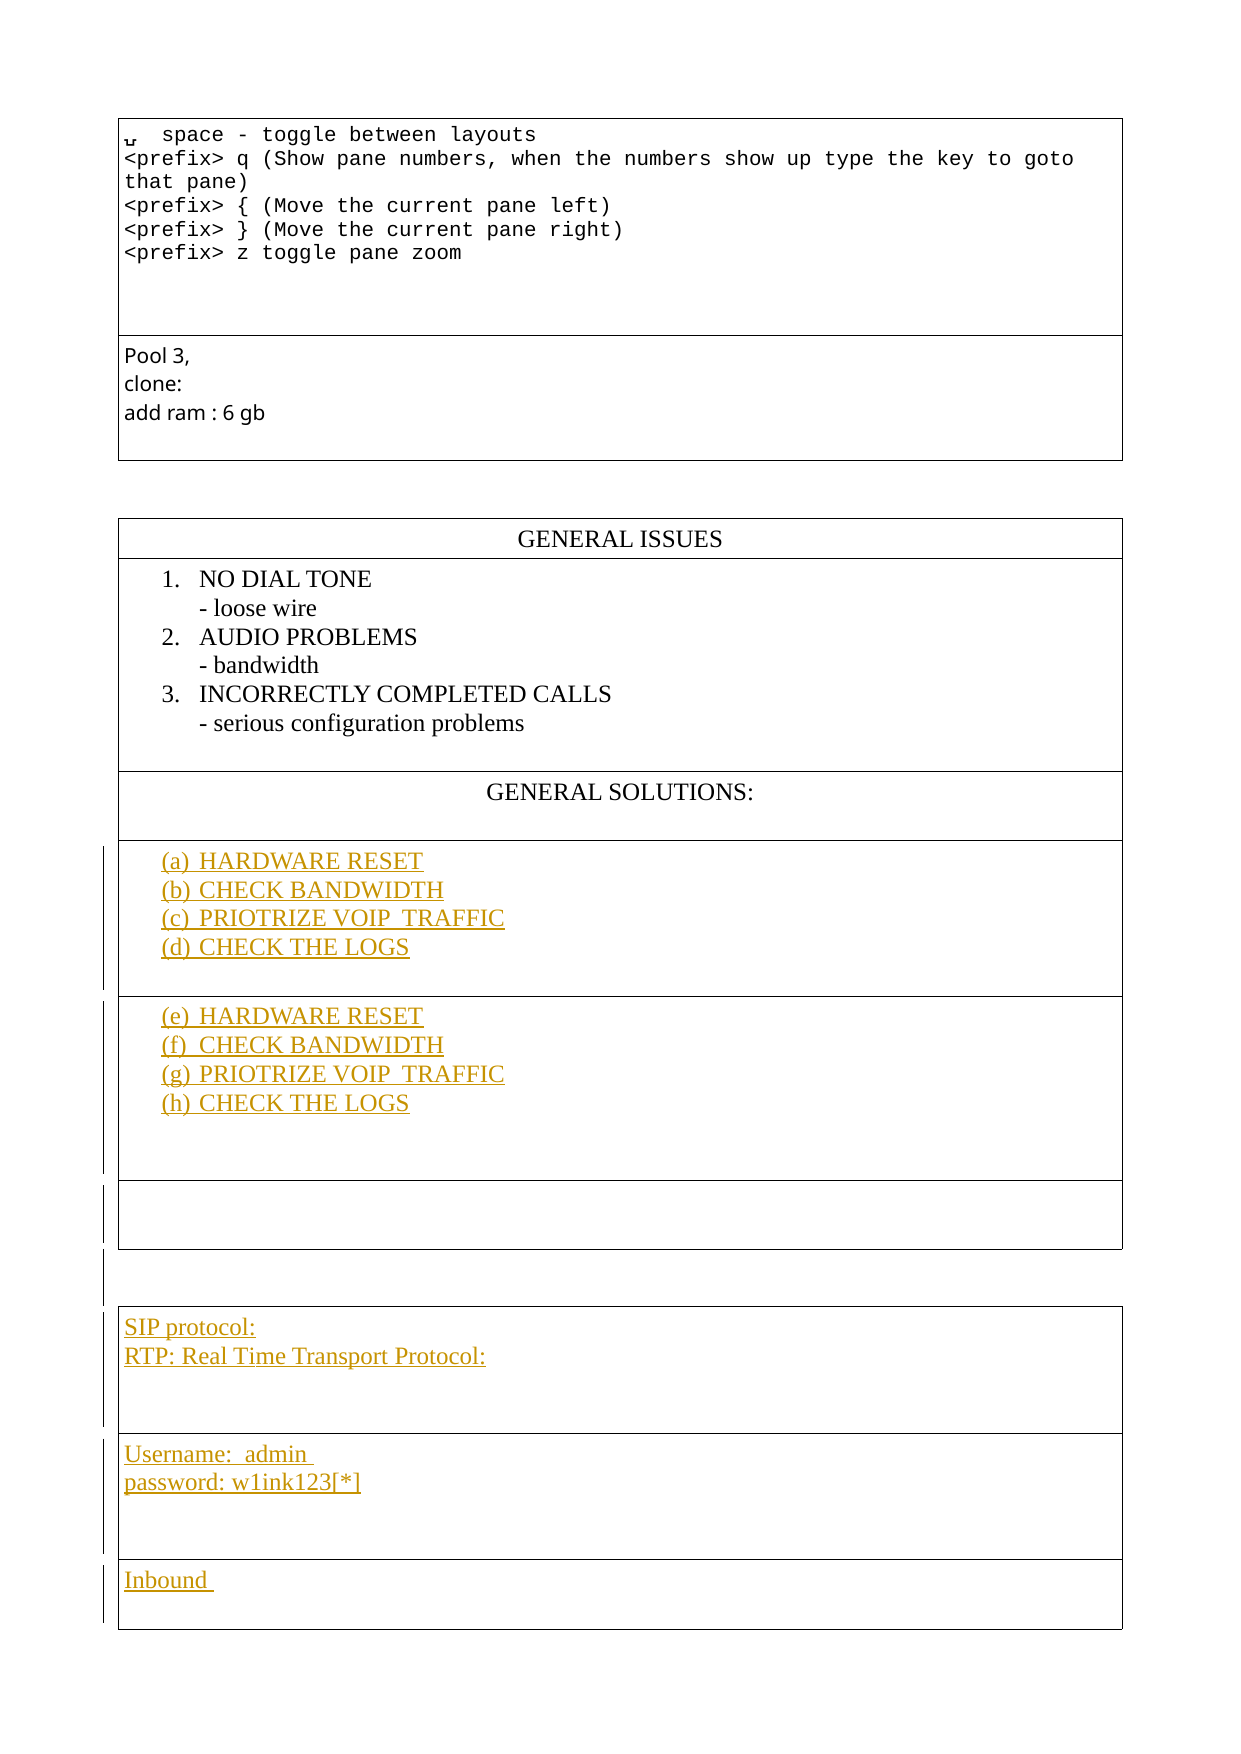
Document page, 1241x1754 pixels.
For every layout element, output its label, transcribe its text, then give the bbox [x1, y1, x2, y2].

table_cell ⍽ space - toggle between layouts <prefix> q (Show pane numbers, when the numbers show up type the key to goto that pane) <prefix> { (Move the current pane left) <prefix> } (Move the current pane right) <prefix> z toggle pane zoom [119, 119, 1122, 335]
table_header SIP protocol: RTP: Real Time Transport Protocol: [119, 1307, 1122, 1433]
table_cell HARDWARE RESET CHECK BANDWIDTH PRIOTRIZE VOIP TRAFFIC CHECK THE LOGS [119, 841, 1122, 996]
table_cell Inbound [119, 1560, 1122, 1628]
table_cell Pool 3, clone: add ram : 6 gb [119, 336, 1122, 460]
table_cell NO DIAL TONE - loose wire AUDIO PROBLEMS - bandwidth INCORRECTLY COMPLETED CALLS - serious configuration problems [119, 559, 1122, 771]
table_header GENERAL ISSUES [119, 519, 1122, 558]
table_cell Username: admin password: w1ink123[*] [119, 1434, 1122, 1559]
table_cell HARDWARE RESET CHECK BANDWIDTH PRIOTRIZE VOIP TRAFFIC CHECK THE LOGS [119, 997, 1122, 1179]
table_cell GENERAL SOLUTIONS: [119, 772, 1122, 840]
table_cell [119, 1181, 1122, 1249]
